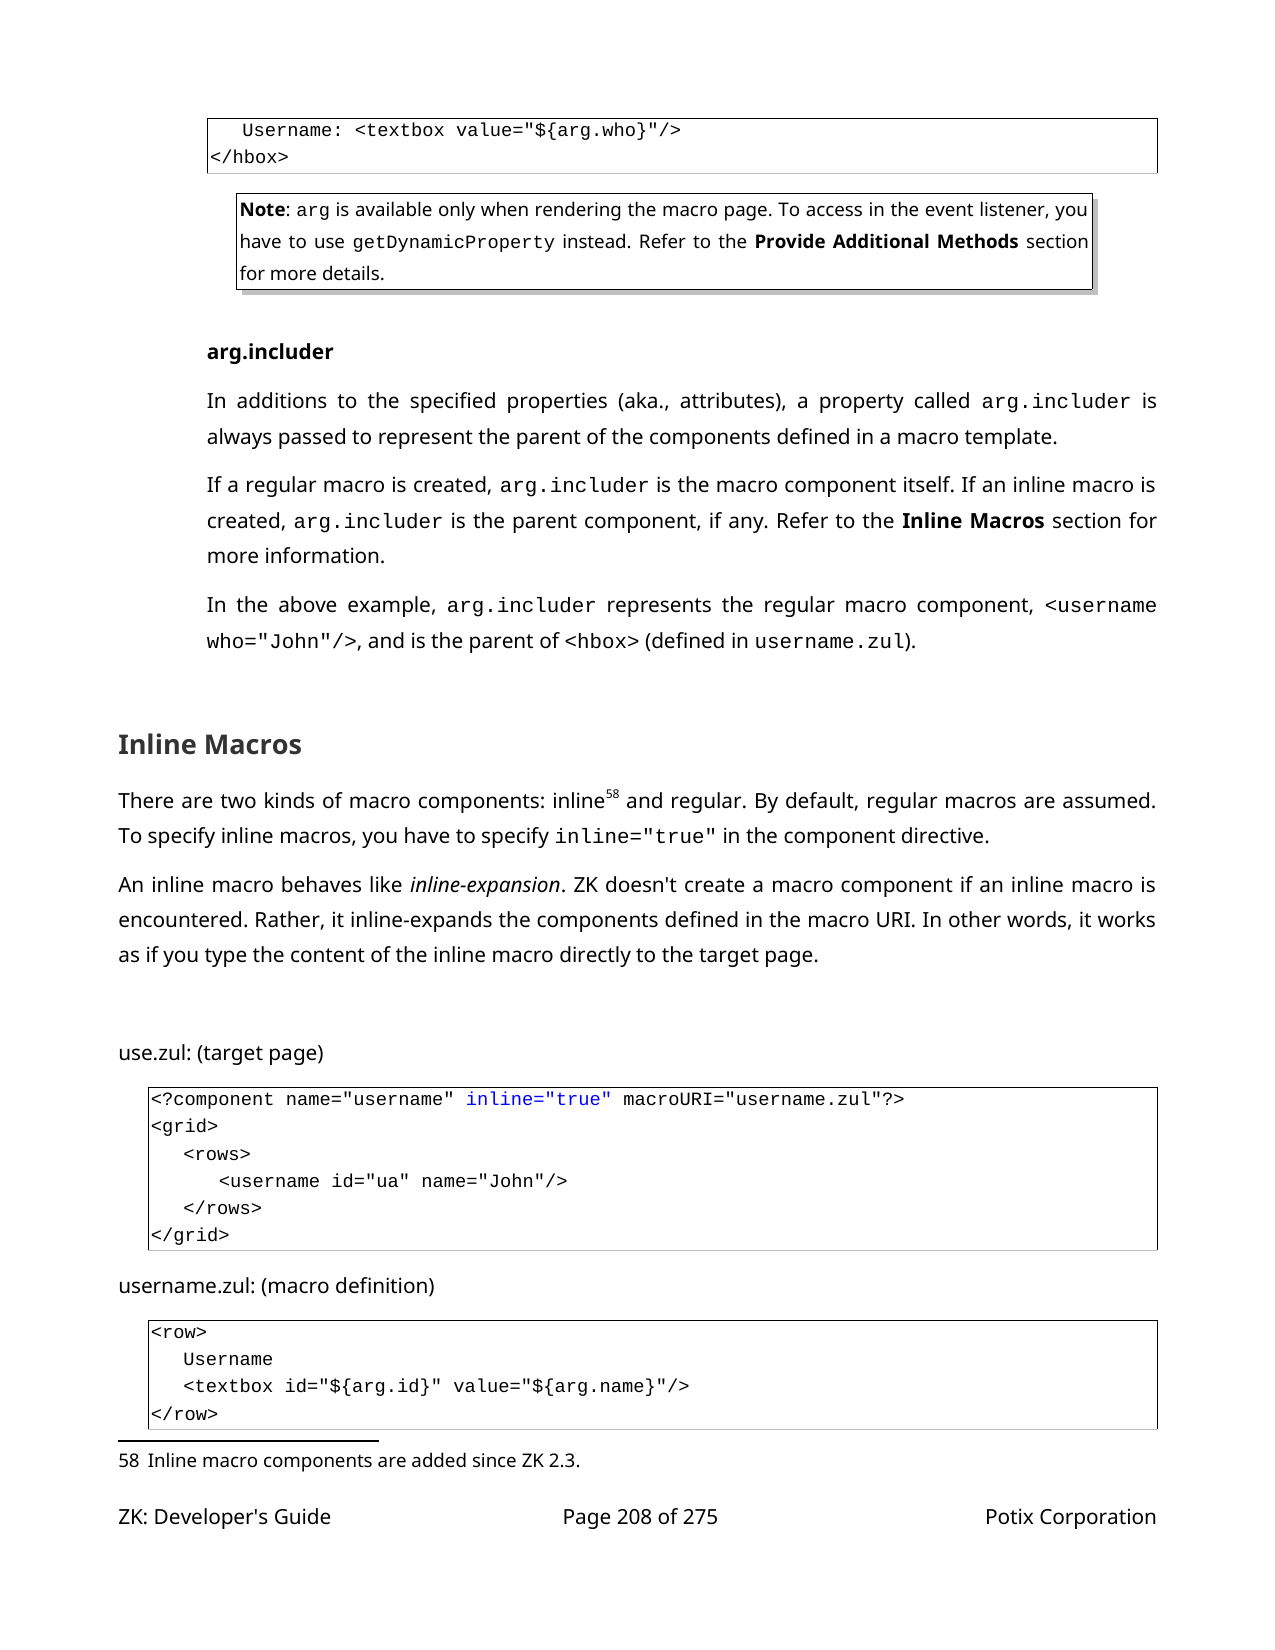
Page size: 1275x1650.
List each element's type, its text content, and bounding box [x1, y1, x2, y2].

text use.zul: (target page) [118, 1038, 1157, 1067]
text <row> [149, 1321, 1157, 1344]
text <textbox id="${arg.id}" value="${arg.name}"/> [149, 1374, 1157, 1398]
text Username: <textbox value="${arg.who}"/> [208, 119, 1157, 142]
text An inline macro behaves like inline-expansion. ZK doesn't create a macro component if an inline macro is encountered. Rather, it inline-expands the components defined in the macro URI. In other words, it works as if you type the content of the inline macro directly to the target page. [118, 870, 1157, 969]
text Note: arg is available only when rendering the macro page. To access in the event listener, you have to use getDynamicProperty instead. Refer to the Provide Additional Methods section for more details. [237, 194, 1092, 289]
text Inline macro components are added since ZK 2.3. [118, 1447, 1157, 1473]
text <?component name="username" inline="true" macroURI="username.zul"?> [149, 1088, 1157, 1111]
text </rows> [149, 1196, 1157, 1220]
text In the above example, arg.includer represents the regular macro component, <username who="John"/>, and is the parent of <hbox> (defined in username.zul). [207, 591, 1157, 654]
text If a regular macro is created, arg.includer is the macro component itself. If an inline macro is created, arg.includer is the parent component, if any. Refer to the Inline Macros section for more information. [207, 471, 1157, 570]
text There are two kinds of macro components: inline and regular. By default, regular macros are assumed. To specify inline macros, you have to specify inline="true" in the component directive. [118, 786, 1157, 849]
text <username id="ua" name="John"/> [149, 1169, 1157, 1193]
text username.zul: (macro definition) [118, 1271, 1157, 1299]
subtitle arg.includer [207, 337, 1157, 366]
text Username [149, 1347, 1157, 1371]
text </row> [149, 1401, 1157, 1429]
text In additions to the specified properties (aka., attributes), a property called arg.includer is always passed to represent the parent of the components defined in a macro template. [207, 386, 1157, 450]
subtitle Inline Macros [118, 725, 1157, 762]
text </grid> [149, 1223, 1157, 1250]
text <rows> [149, 1142, 1157, 1166]
text </hbox> [208, 145, 1157, 173]
text <grid> [149, 1114, 1157, 1139]
